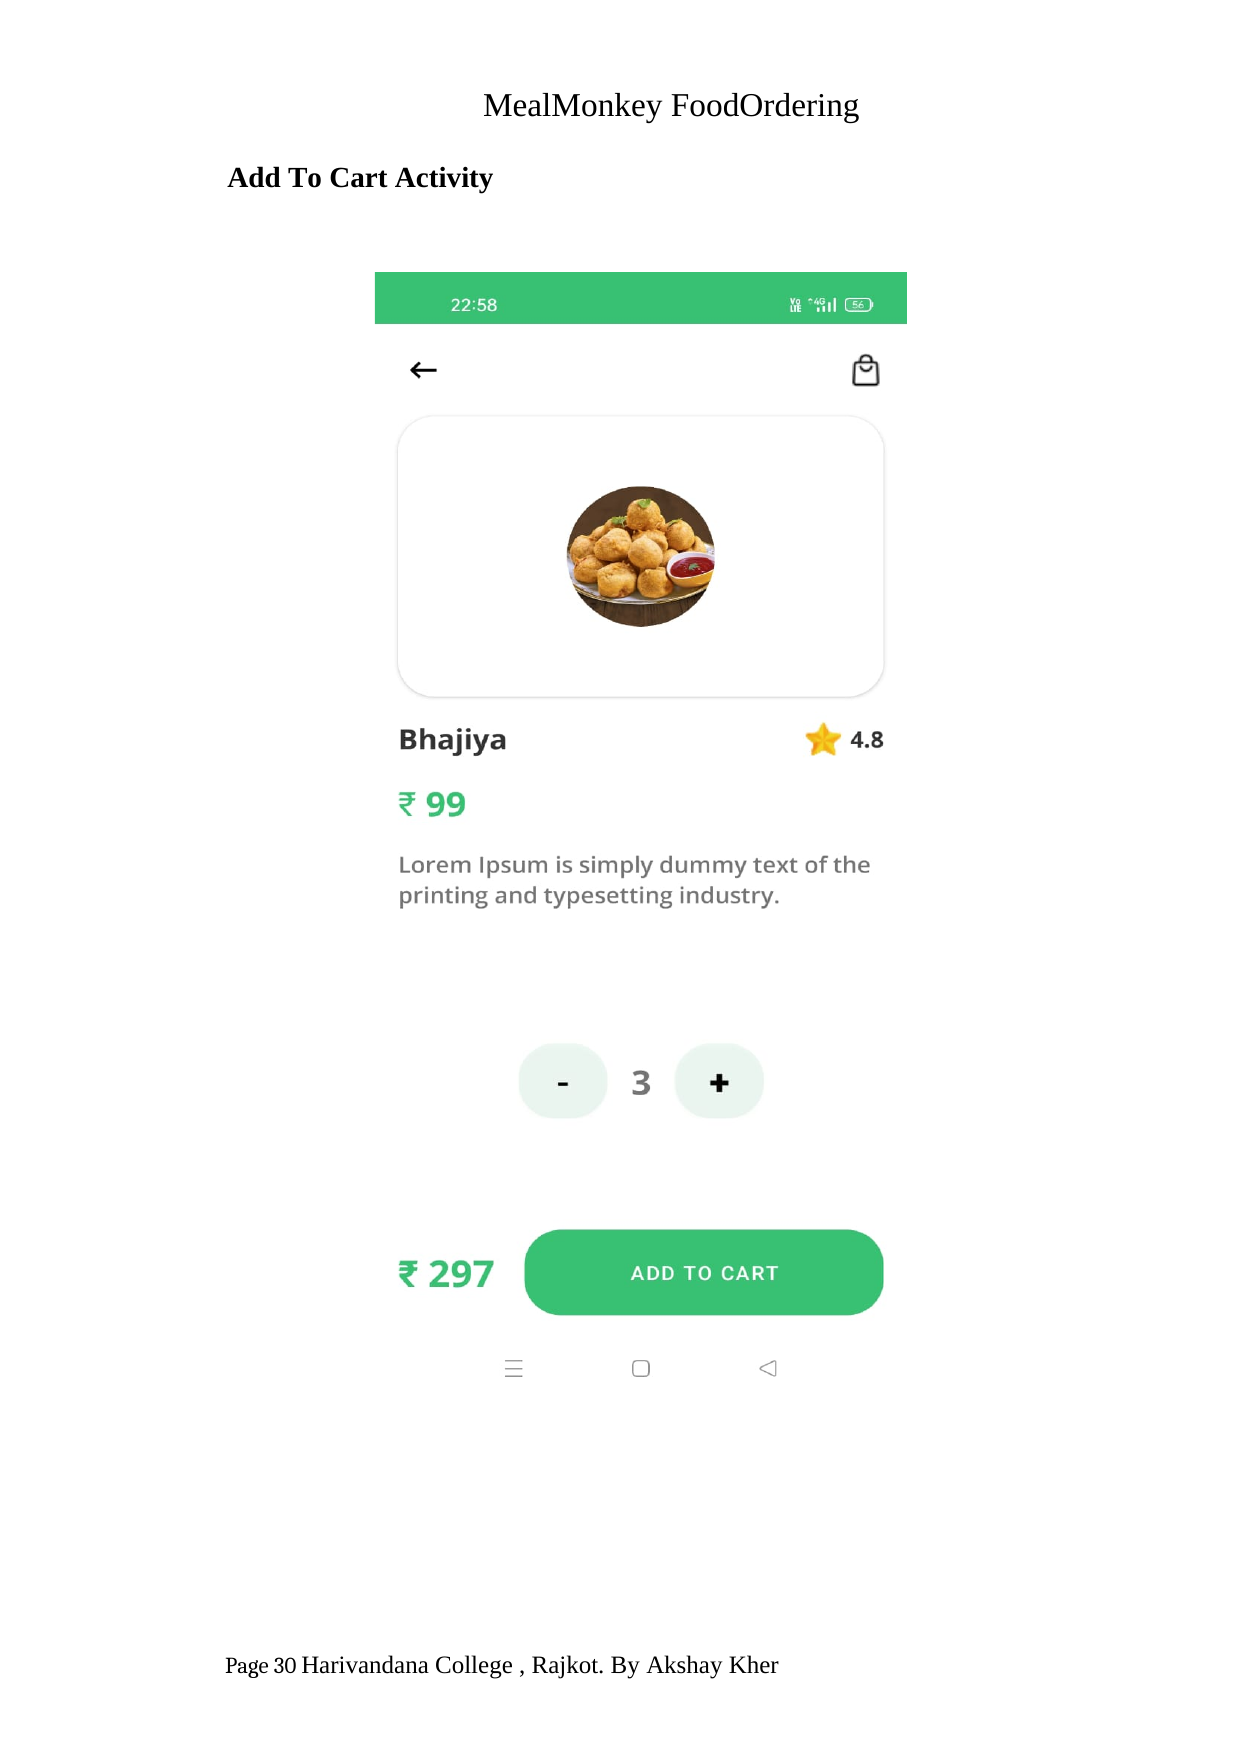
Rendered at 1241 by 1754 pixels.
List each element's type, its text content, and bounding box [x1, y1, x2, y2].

picture [374, 272, 907, 1399]
text Add To Cart Activity [227, 161, 1090, 194]
